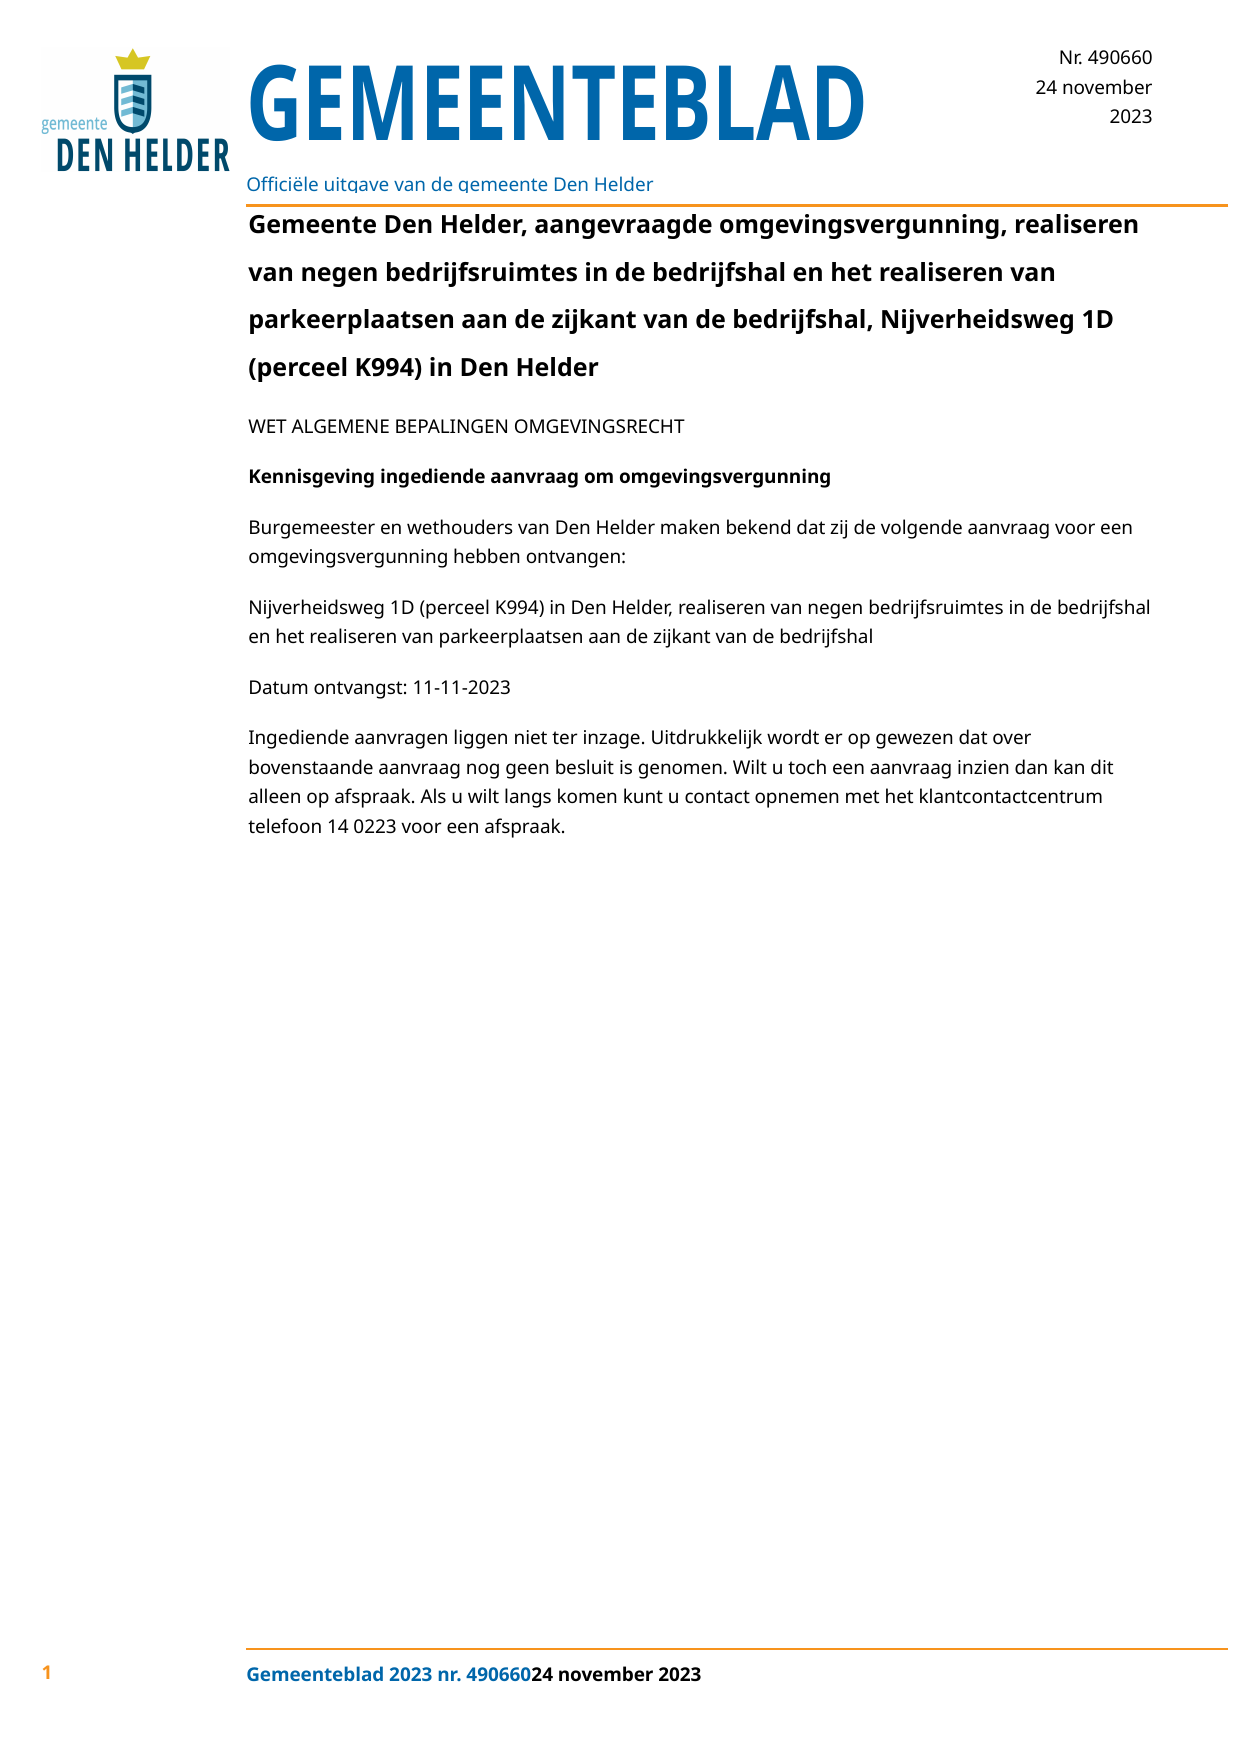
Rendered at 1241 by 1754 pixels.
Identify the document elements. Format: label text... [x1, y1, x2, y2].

text Burgemeester en wethouders van Den Helder maken bekend dat zij de volgende aanvraag voor een omgevingsvergunning hebben ontvangen: [248, 514, 1152, 569]
picture [100, 154, 106, 172]
text Datum ontvangst: 11-11-2023 [248, 674, 1152, 700]
picture [41, 47, 231, 172]
picture [130, 157, 135, 172]
text Ingediende aanvragen liggen niet ter inzage. Uitdrukkelijk wordt er op gewezen dat over bovenstaande aanvraag nog geen besluit is genomen. Wilt u toch een aanvraag inzien dan kan dit alleen op afspraak. Als u wilt langs komen kunt u contact opnemen met het klantcontactcentrum telefoon 14 0223 voor een afspraak. [248, 724, 1152, 839]
picture [182, 144, 187, 165]
text WET ALGEMENE BEPALINGEN OMGEVINGSRECHT [248, 413, 1152, 439]
text Nijverheidsweg 1D (perceel K994) in Den Helder, realiseren van negen bedrijfsruimtes in de bedrijfshal en het realiseren van parkeerplaatsen aan de zijkant van de bedrijfshal [248, 594, 1152, 649]
text Gemeente Den Helder, aangevraagde omgevingsvergunning, realiseren van negen bedrijfsruimtes in de bedrijfshal en het realiseren van parkeerplaatsen aan de zijkant van de bedrijfshal, Nijverheidsweg 1D (perceel K994) in Den Helder [248, 207, 1152, 384]
text Kennisgeving ingediende aanvraag om omgevingsvergunning [248, 463, 1152, 489]
picture [220, 160, 224, 172]
picture [63, 144, 68, 165]
